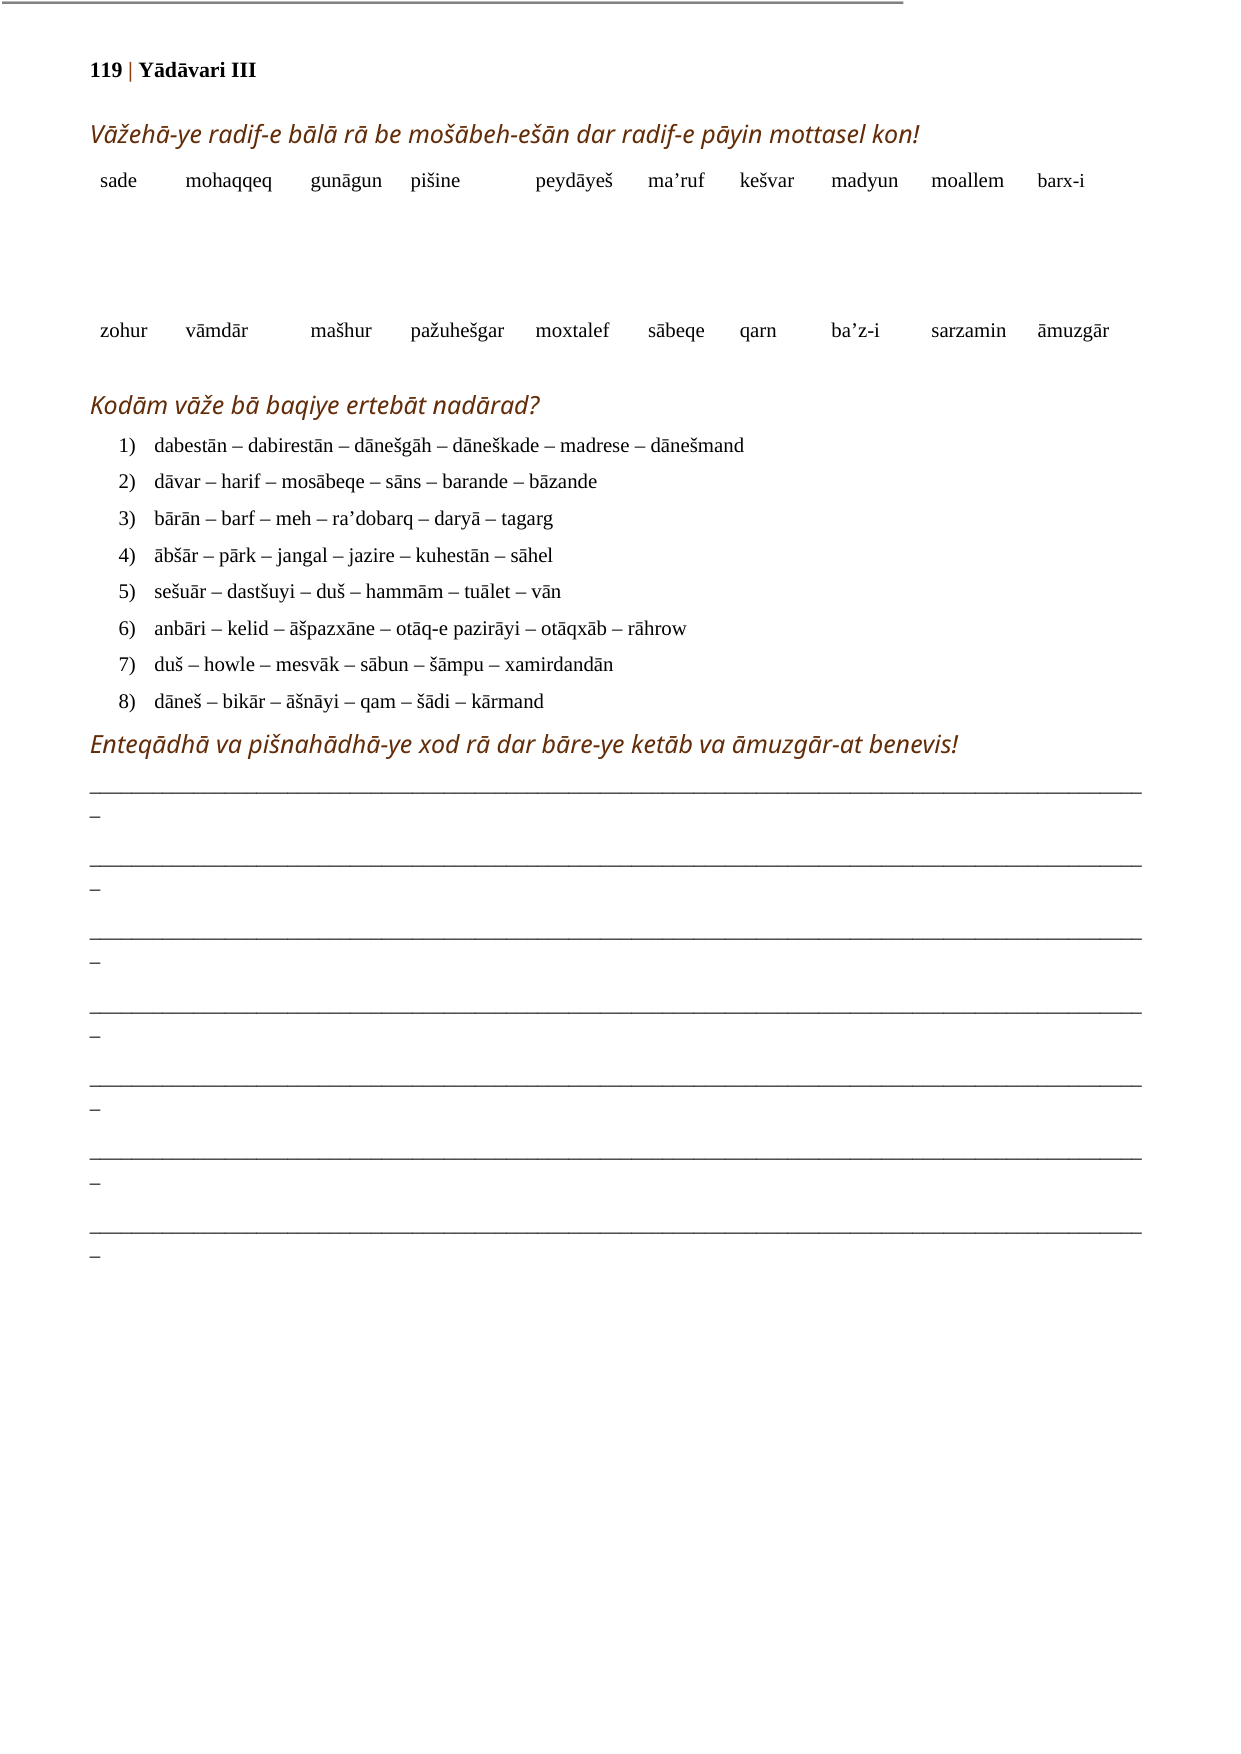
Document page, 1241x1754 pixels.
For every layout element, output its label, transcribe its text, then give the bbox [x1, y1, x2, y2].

text [0, 0, 905, 6]
list dāneš – bikār – āšnāyi – qam – šādi – kārmand [118, 688, 1148, 713]
text 119 | Yādāvari III [89, 57, 1148, 82]
text ______________________________________________________________________________________________________ [89, 845, 1148, 893]
text zohur vāmdār mašhur pažuhešgar moxtalef sābeqe qarn ba’z‐i sarzamin āmuzgār [100, 318, 1148, 342]
text Vāžehā‐ye radif‐e bālā rā be mošābeh‐ešān dar radif‐e pāyin mottasel kon! [89, 116, 1148, 150]
text ______________________________________________________________________________________________________ [89, 1065, 1148, 1113]
text ______________________________________________________________________________________________________ [89, 918, 1148, 966]
text ______________________________________________________________________________________________________ [89, 992, 1148, 1040]
list sešuār – dastšuyi – duš – hammām – tuālet – vān [118, 579, 1148, 603]
list anbāri – kelid – āšpazxāne – otāq‐e pazirāyi – otāqxāb – rāhrow [118, 616, 1148, 639]
list duš – howle – mesvāk – sābun – šāmpu – xamirdandān [118, 652, 1148, 676]
list dabestān – dabirestān – dānešgāh – dāneškade – madrese – dānešmand [118, 433, 1148, 457]
text Enteqādhā va pišnahādhā‐ye xod rā dar bāre‐ye ketāb va āmuzgār‐at benevis! [89, 726, 1148, 761]
text ______________________________________________________________________________________________________ [89, 772, 1148, 820]
list ābšār – pārk – jangal – jazire – kuhestān – sāhel [118, 542, 1148, 567]
text Kodām vāže bā baqiye ertebāt nadārad? [89, 388, 1148, 422]
text ______________________________________________________________________________________________________ [89, 1212, 1148, 1260]
list dāvar – harif – mosābeqe – sāns – barande – bāzande [118, 469, 1148, 493]
list bārān – barf – meh – ra’dobarq – daryā – tagarg [118, 506, 1148, 530]
text ______________________________________________________________________________________________________ [89, 1138, 1148, 1187]
text sade mohaqqeq gunāgun pišine peydāyeš ma’ruf kešvar madyun moallem barx‐i [100, 168, 1148, 192]
